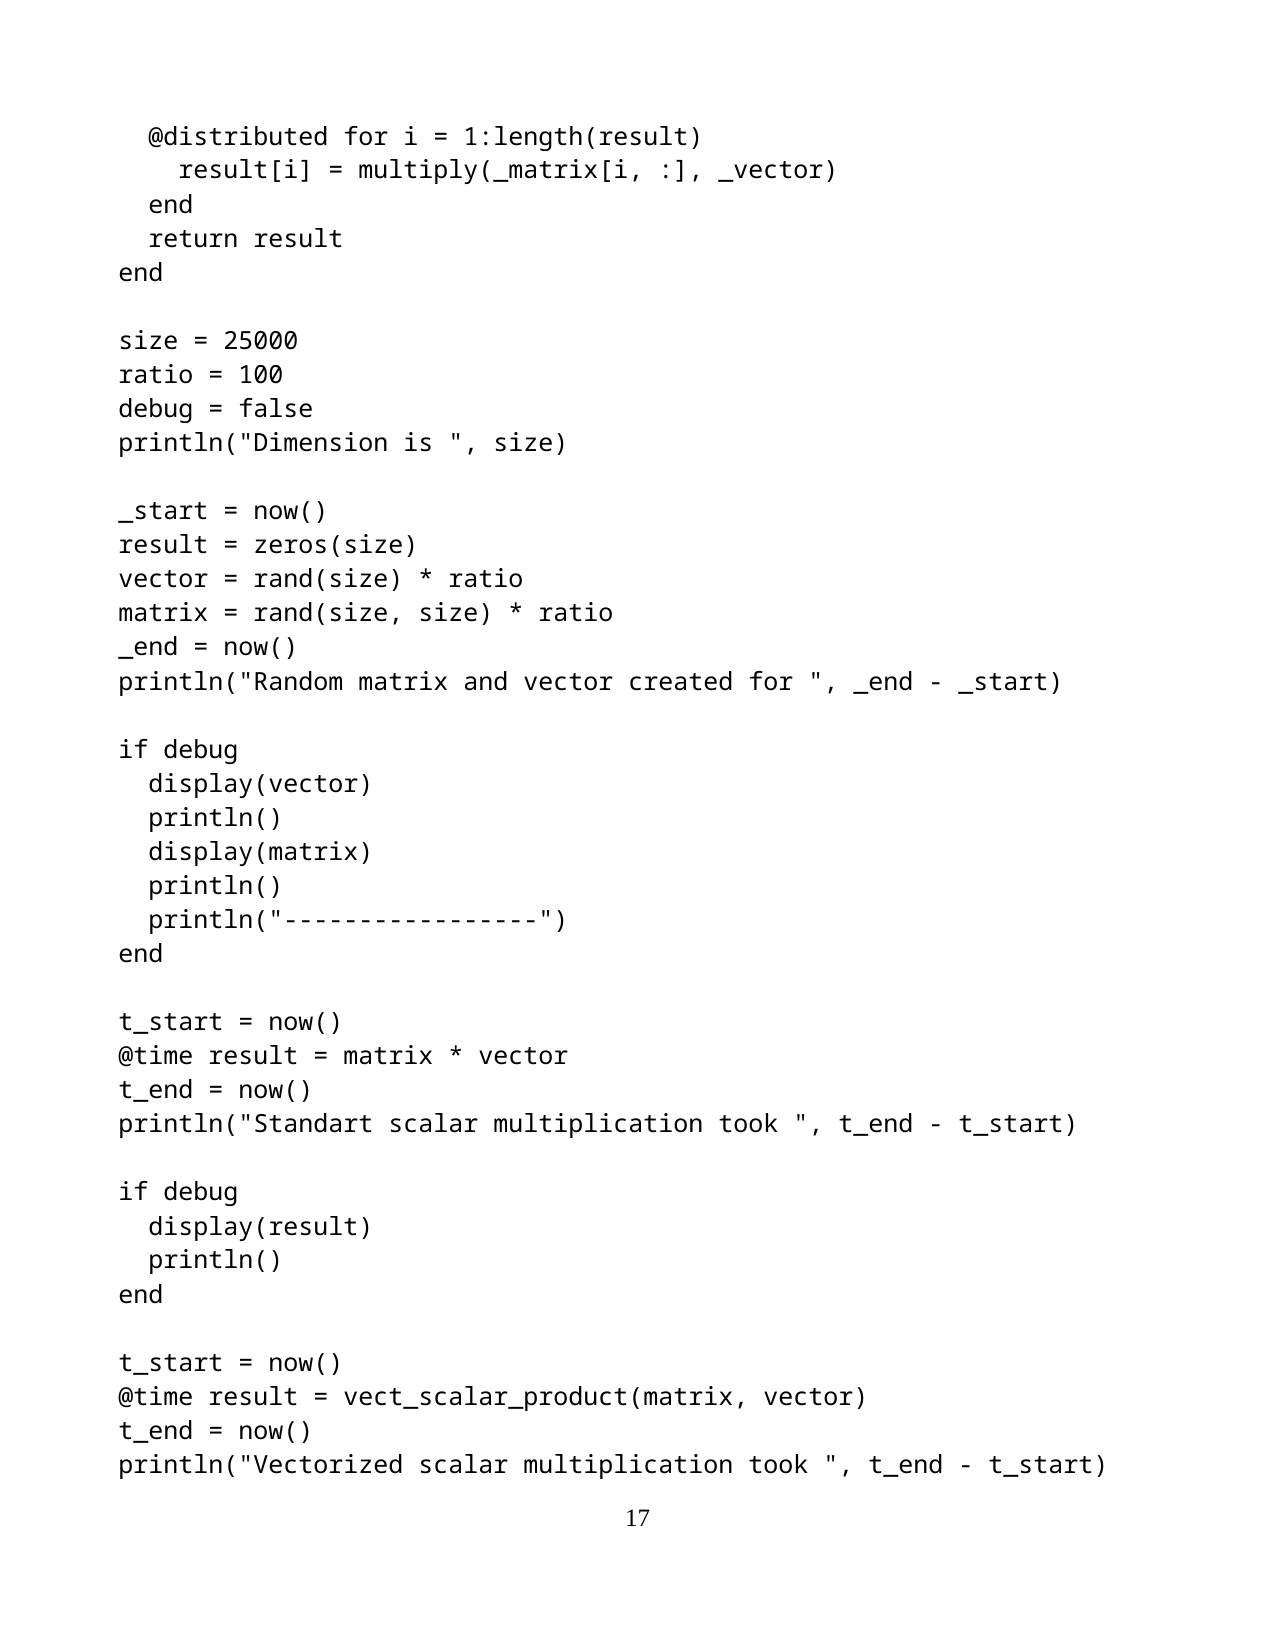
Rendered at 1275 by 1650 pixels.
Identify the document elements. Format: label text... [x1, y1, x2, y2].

text size = 25000 [118, 322, 1157, 357]
text _start = now() [118, 493, 1157, 527]
text @time result = matrix * vector [118, 1038, 1157, 1072]
text if debug [118, 731, 1157, 765]
text end [118, 936, 1157, 970]
text end [118, 1276, 1157, 1310]
text println("Random matrix and vector created for ", _end - _start) [118, 663, 1157, 697]
text result = zeros(size) [118, 527, 1157, 561]
text t_end = now() [118, 1412, 1157, 1447]
text ratio = 100 [118, 357, 1157, 391]
text @time result = vect_scalar_product(matrix, vector) [118, 1378, 1157, 1412]
text result[i] = multiply(_matrix[i, :], _vector) [118, 152, 1157, 186]
text _end = now() [118, 629, 1157, 663]
text println("Vectorized scalar multiplication took ", t_end - t_start) [118, 1447, 1157, 1481]
text display(vector) [118, 765, 1157, 799]
text if debug [118, 1174, 1157, 1208]
text return result [118, 220, 1157, 254]
text println("-----------------") [118, 902, 1157, 936]
text t_start = now() [118, 1004, 1157, 1038]
text vector = rand(size) * ratio [118, 561, 1157, 595]
text display(result) [118, 1208, 1157, 1242]
text end [118, 186, 1157, 220]
text end [118, 254, 1157, 288]
text println() [118, 867, 1157, 902]
text t_start = now() [118, 1344, 1157, 1378]
text debug = false [118, 391, 1157, 425]
text @distributed for i = 1:length(result) [118, 118, 1157, 152]
text println() [118, 799, 1157, 833]
text display(matrix) [118, 833, 1157, 867]
text println("Dimension is ", size) [118, 425, 1157, 459]
text matrix = rand(size, size) * ratio [118, 595, 1157, 629]
text println() [118, 1242, 1157, 1276]
text println("Standart scalar multiplication took ", t_end - t_start) [118, 1106, 1157, 1140]
text t_end = now() [118, 1072, 1157, 1106]
